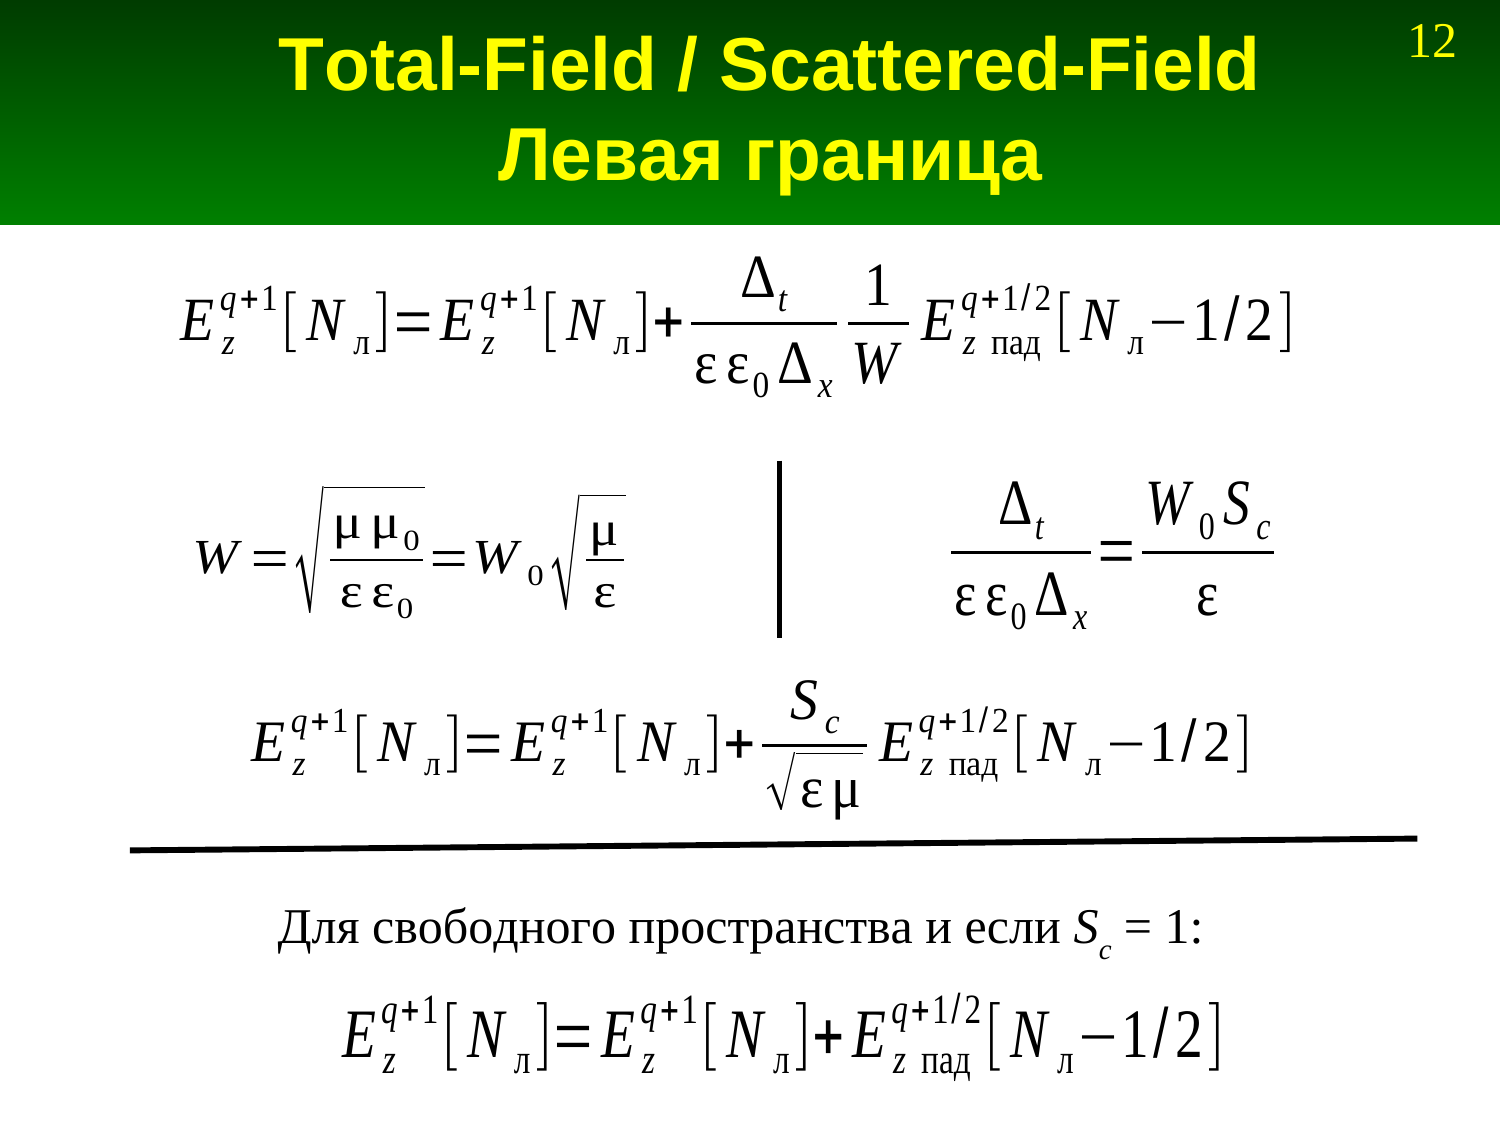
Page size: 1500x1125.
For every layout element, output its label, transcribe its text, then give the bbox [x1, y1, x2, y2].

chart [169, 484, 650, 625]
title Total-Field / Scattered-Field Левая граница [100, 7, 1441, 204]
text_box Для свободного пространства и если Sc = 1: [262, 885, 1219, 973]
chart [314, 986, 1247, 1083]
chart [224, 667, 1275, 821]
chart [926, 466, 1300, 638]
chart [153, 242, 1317, 405]
